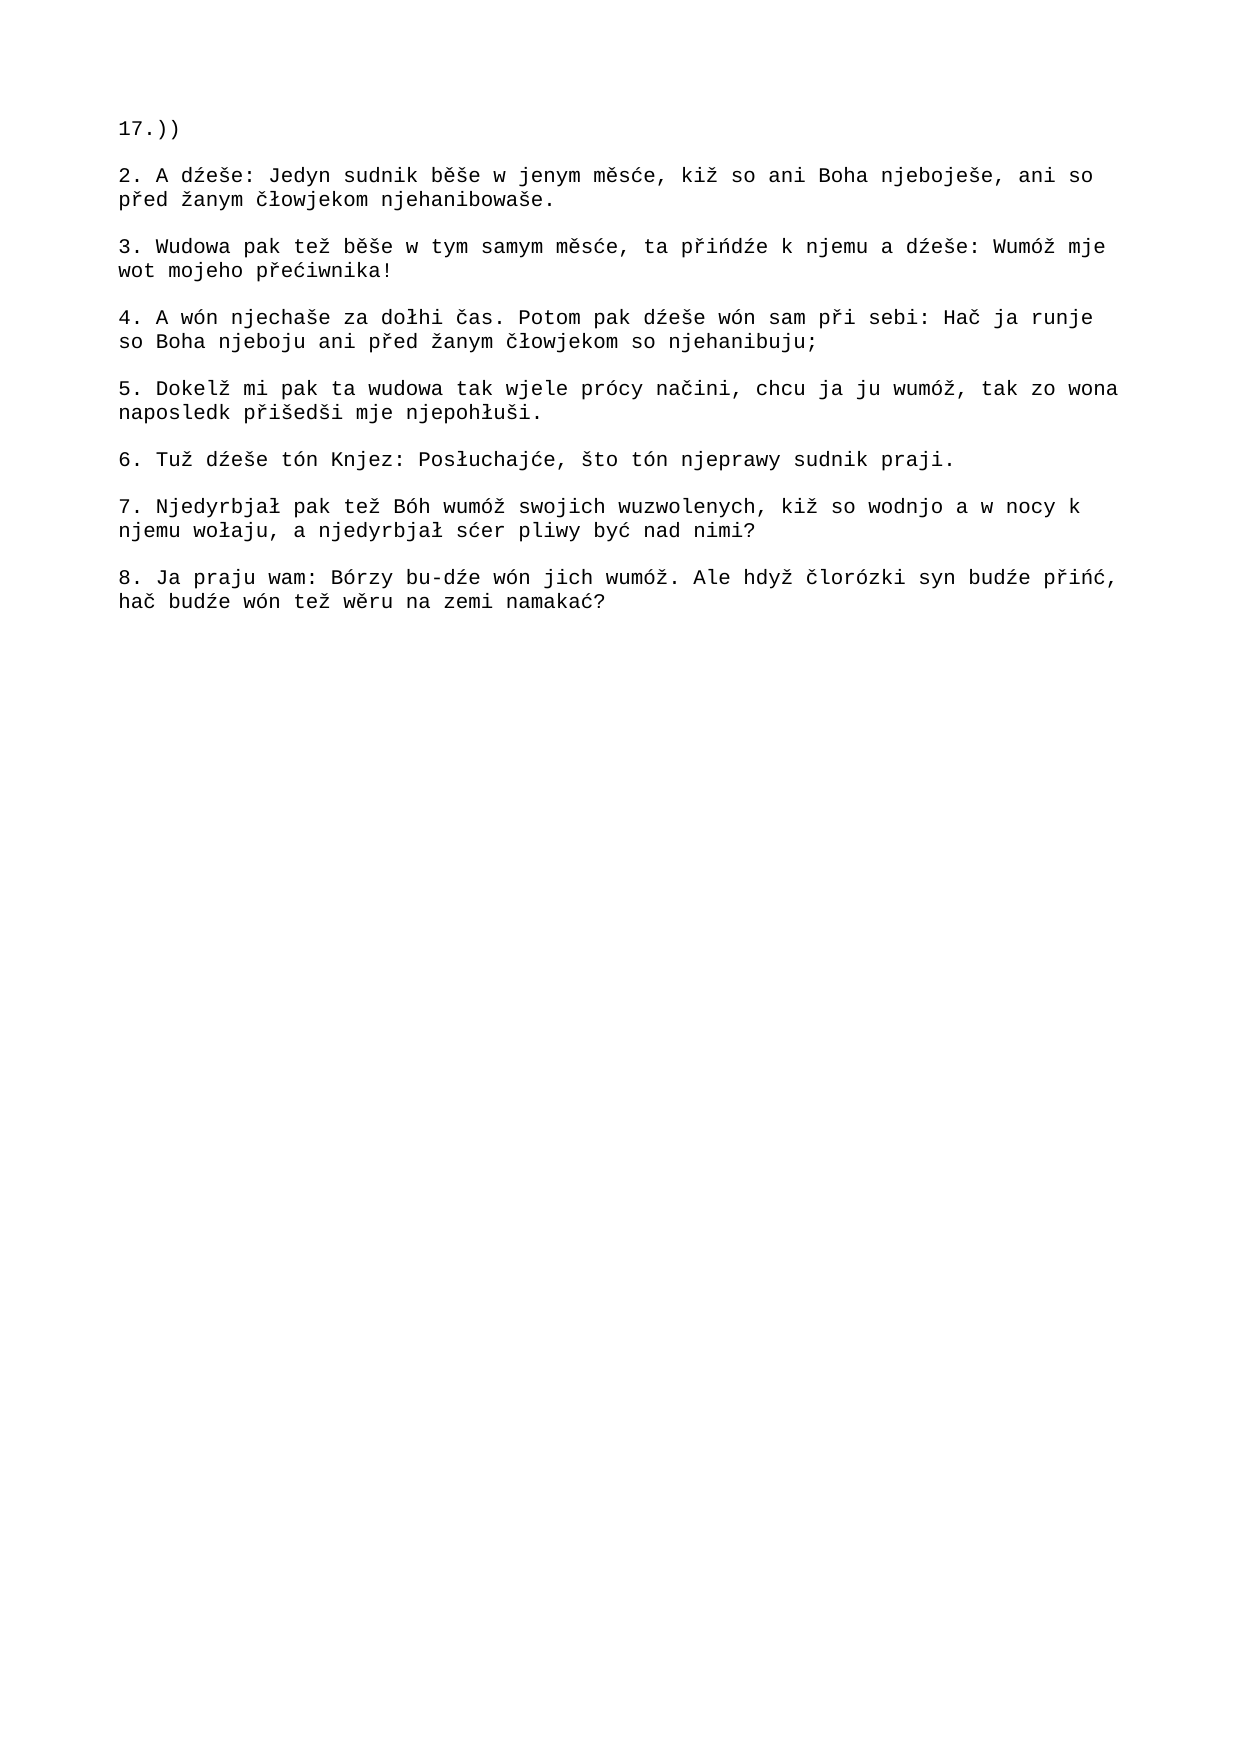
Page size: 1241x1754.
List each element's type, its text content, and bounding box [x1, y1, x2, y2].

text 7. Njedyrbjał pak tež Bóh wumóž swojich wuzwolenych, kiž so wodnjo a w nocy k njemu wołaju, a njedyrbjał sćer pliwy być nad nimi? [118, 496, 1122, 544]
text 5. Dokelž mi pak ta wudowa tak wjele prócy načini, chcu ja ju wumóž, tak zo wona naposledk přišedši mje njepohłuši. [118, 378, 1122, 426]
text 8. Ja praju wam: Bórzy bu-dźe wón jich wumóž. Ale hdyž člorózki syn budźe přińć, hač budźe wón tež wěru na zemi namakać? [118, 567, 1122, 615]
text 4. A wón njechaše za dołhi čas. Potom pak dźeše wón sam při sebi: Hač ja runje so Boha njeboju ani před žanym čłowjekom so njehanibuju; [118, 307, 1122, 354]
text 6. Tuž dźeše tón Knjez: Posłuchajće, što tón njeprawy sudnik praji. [118, 449, 1122, 473]
text 3. Wudowa pak tež běše w tym samym měsće, ta přińdźe k njemu a dźeše: Wumóž mje wot mojeho přećiwnika! [118, 236, 1122, 284]
text 2. A dźeše: Jedyn sudnik běše w jenym měsće, kiž so ani Boha njeboješe, ani so před žanym čłowjekom njehanibowaše. [118, 165, 1122, 213]
text 17.)) [118, 118, 1122, 142]
